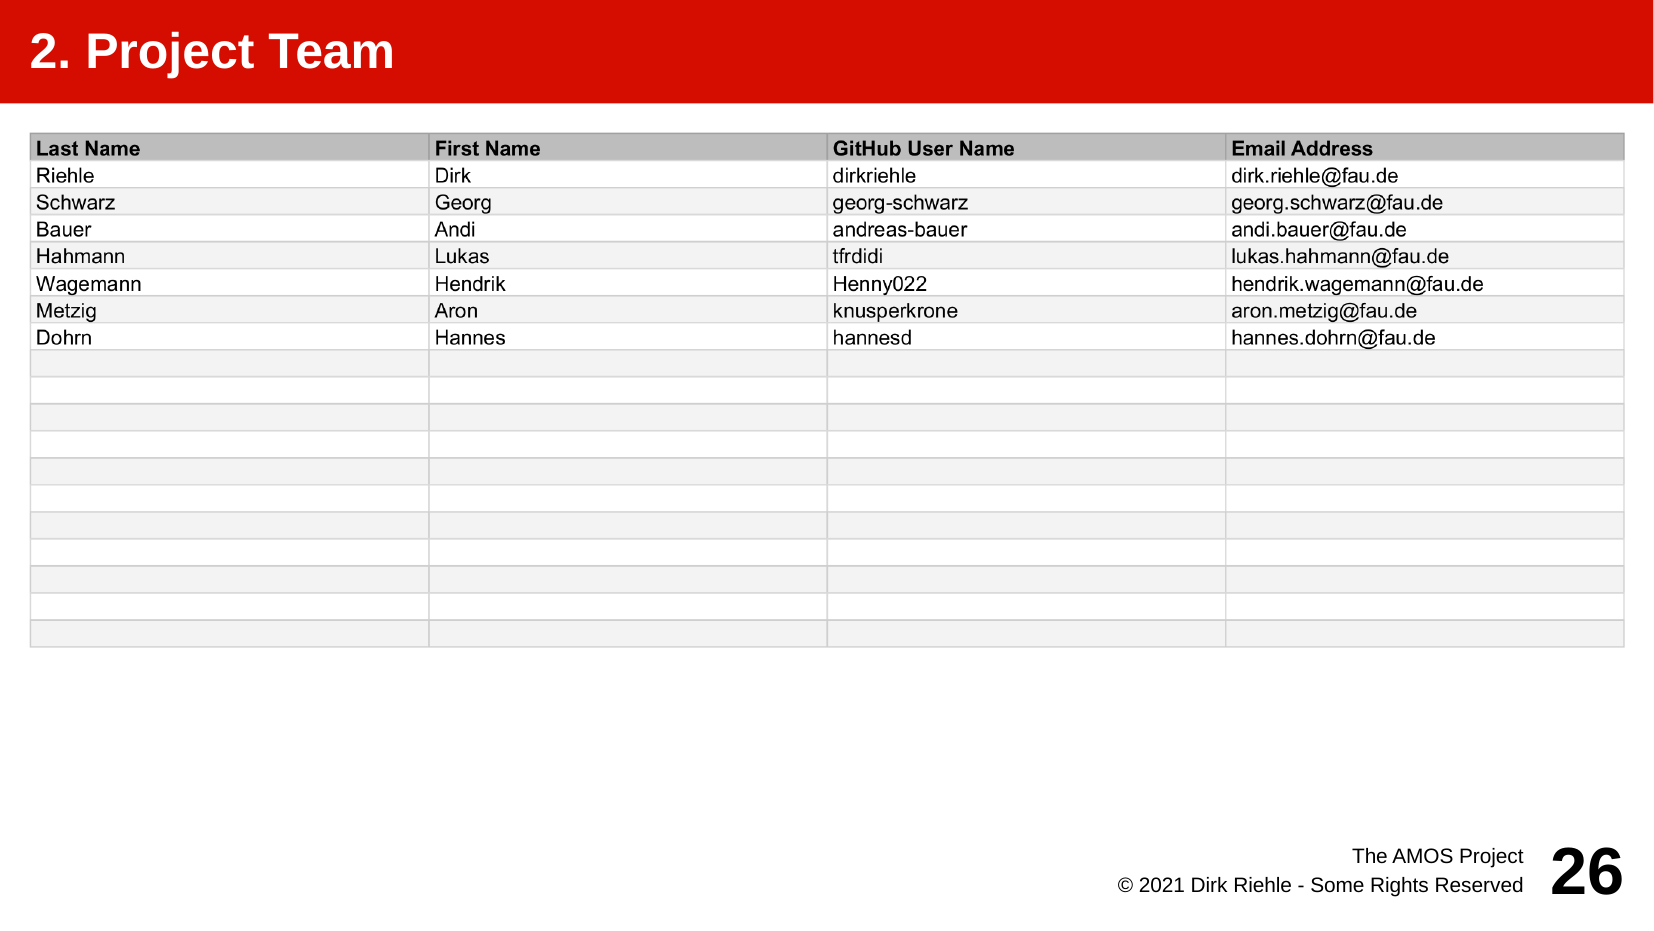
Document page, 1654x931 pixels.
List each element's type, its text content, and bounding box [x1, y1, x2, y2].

picture [29, 132, 1625, 648]
title 2. Project Team [0, 0, 1654, 104]
